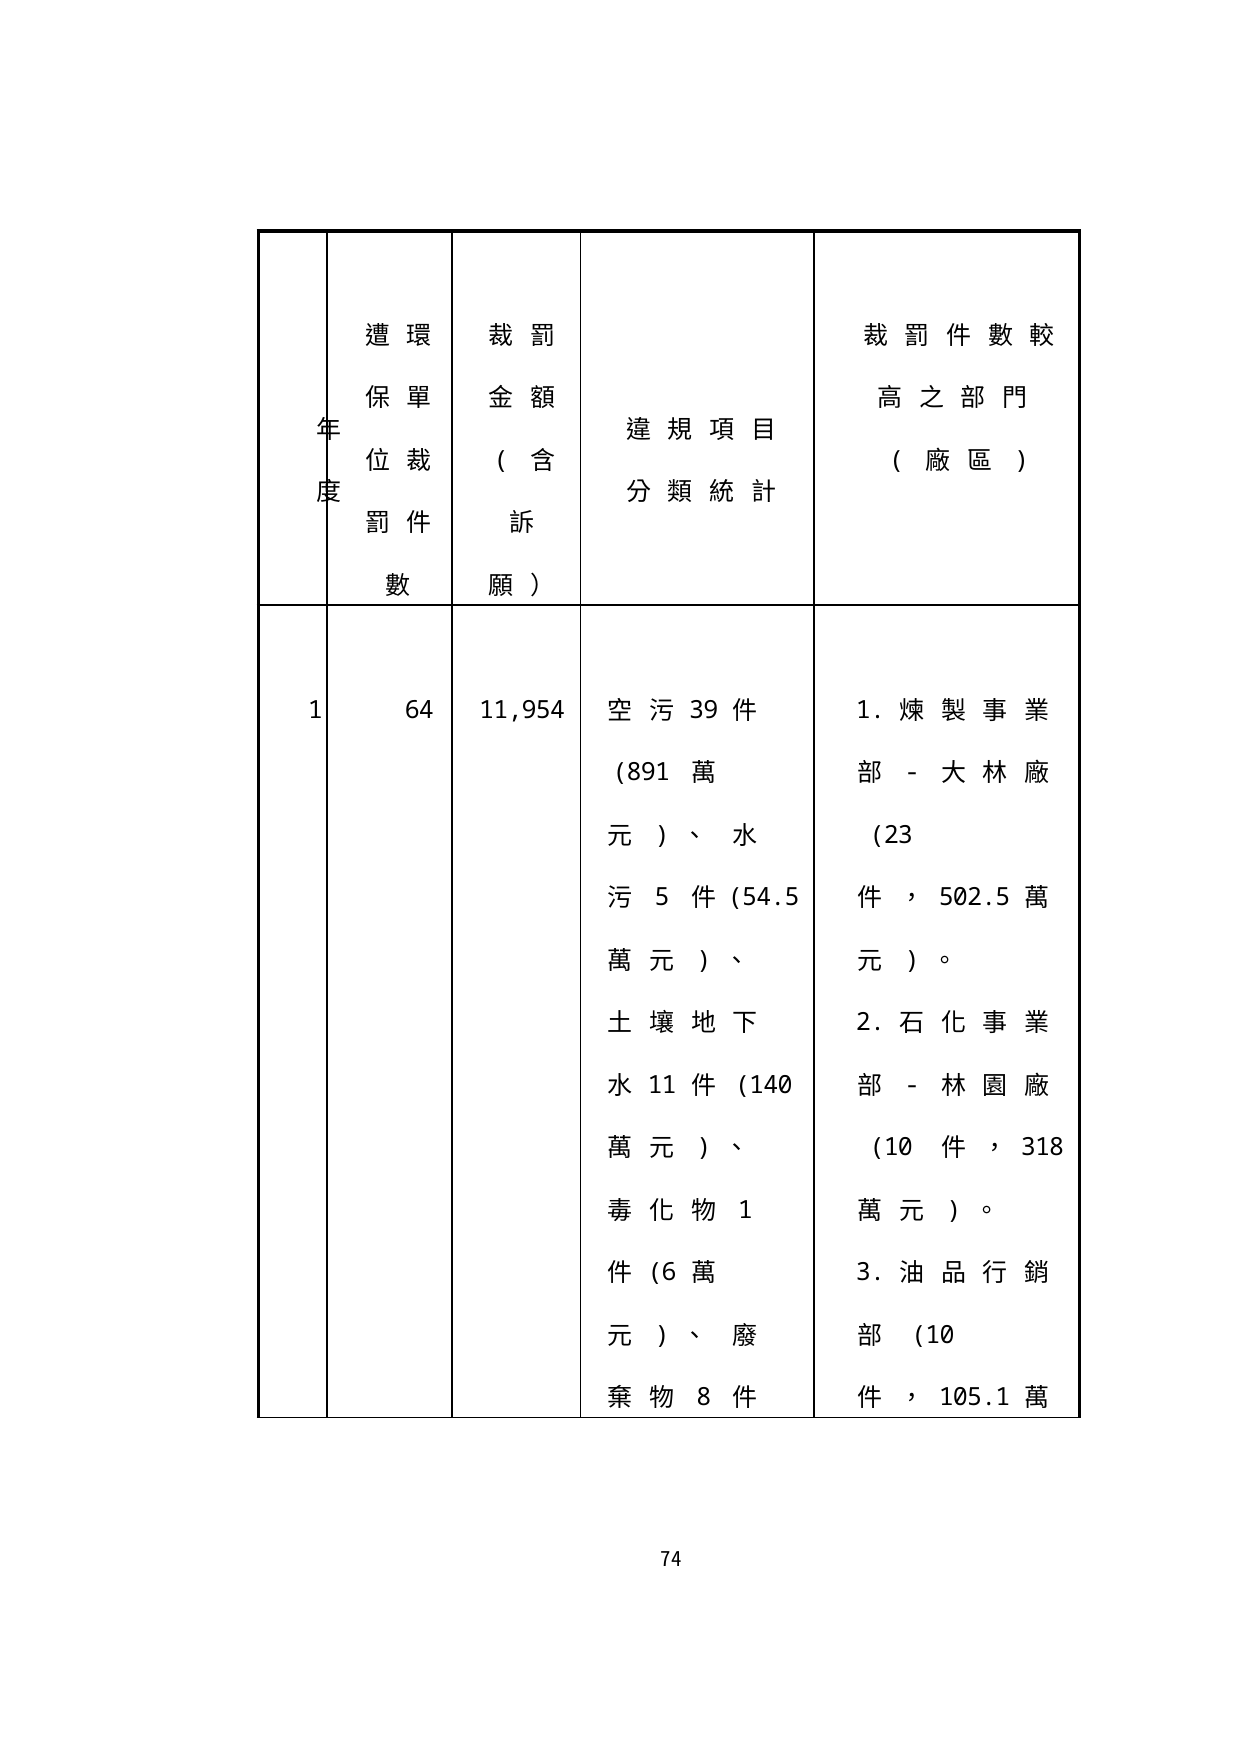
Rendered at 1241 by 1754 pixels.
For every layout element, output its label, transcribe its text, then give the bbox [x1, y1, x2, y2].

table_header 裁罰金額 (含訴願） [453, 233, 580, 604]
table_header 違規項目分類統計 [581, 233, 813, 604]
table_cell 11,954 [453, 606, 580, 1417]
table_header 裁罰件數較高之部門(廠區) [815, 233, 1078, 604]
table_header 遭環保單位裁罰件數 [328, 233, 451, 604]
table_cell 64 [328, 606, 451, 1417]
table_header 年度 [260, 233, 326, 604]
table_cell 108 [260, 606, 326, 1417]
table_cell 空污39件(891萬元)、水污5件(54.5萬元)、土壤地下水11件(140萬元)、毒化物1件(6萬元)、廢棄物8件 [581, 606, 813, 1417]
table_cell 1.煉製事業部-大林廠(23件，502.5萬元)。 2.石化事業部-林園廠(10件，318萬元)。 3.油品行銷部(10件，105.1萬 [815, 606, 1078, 1417]
